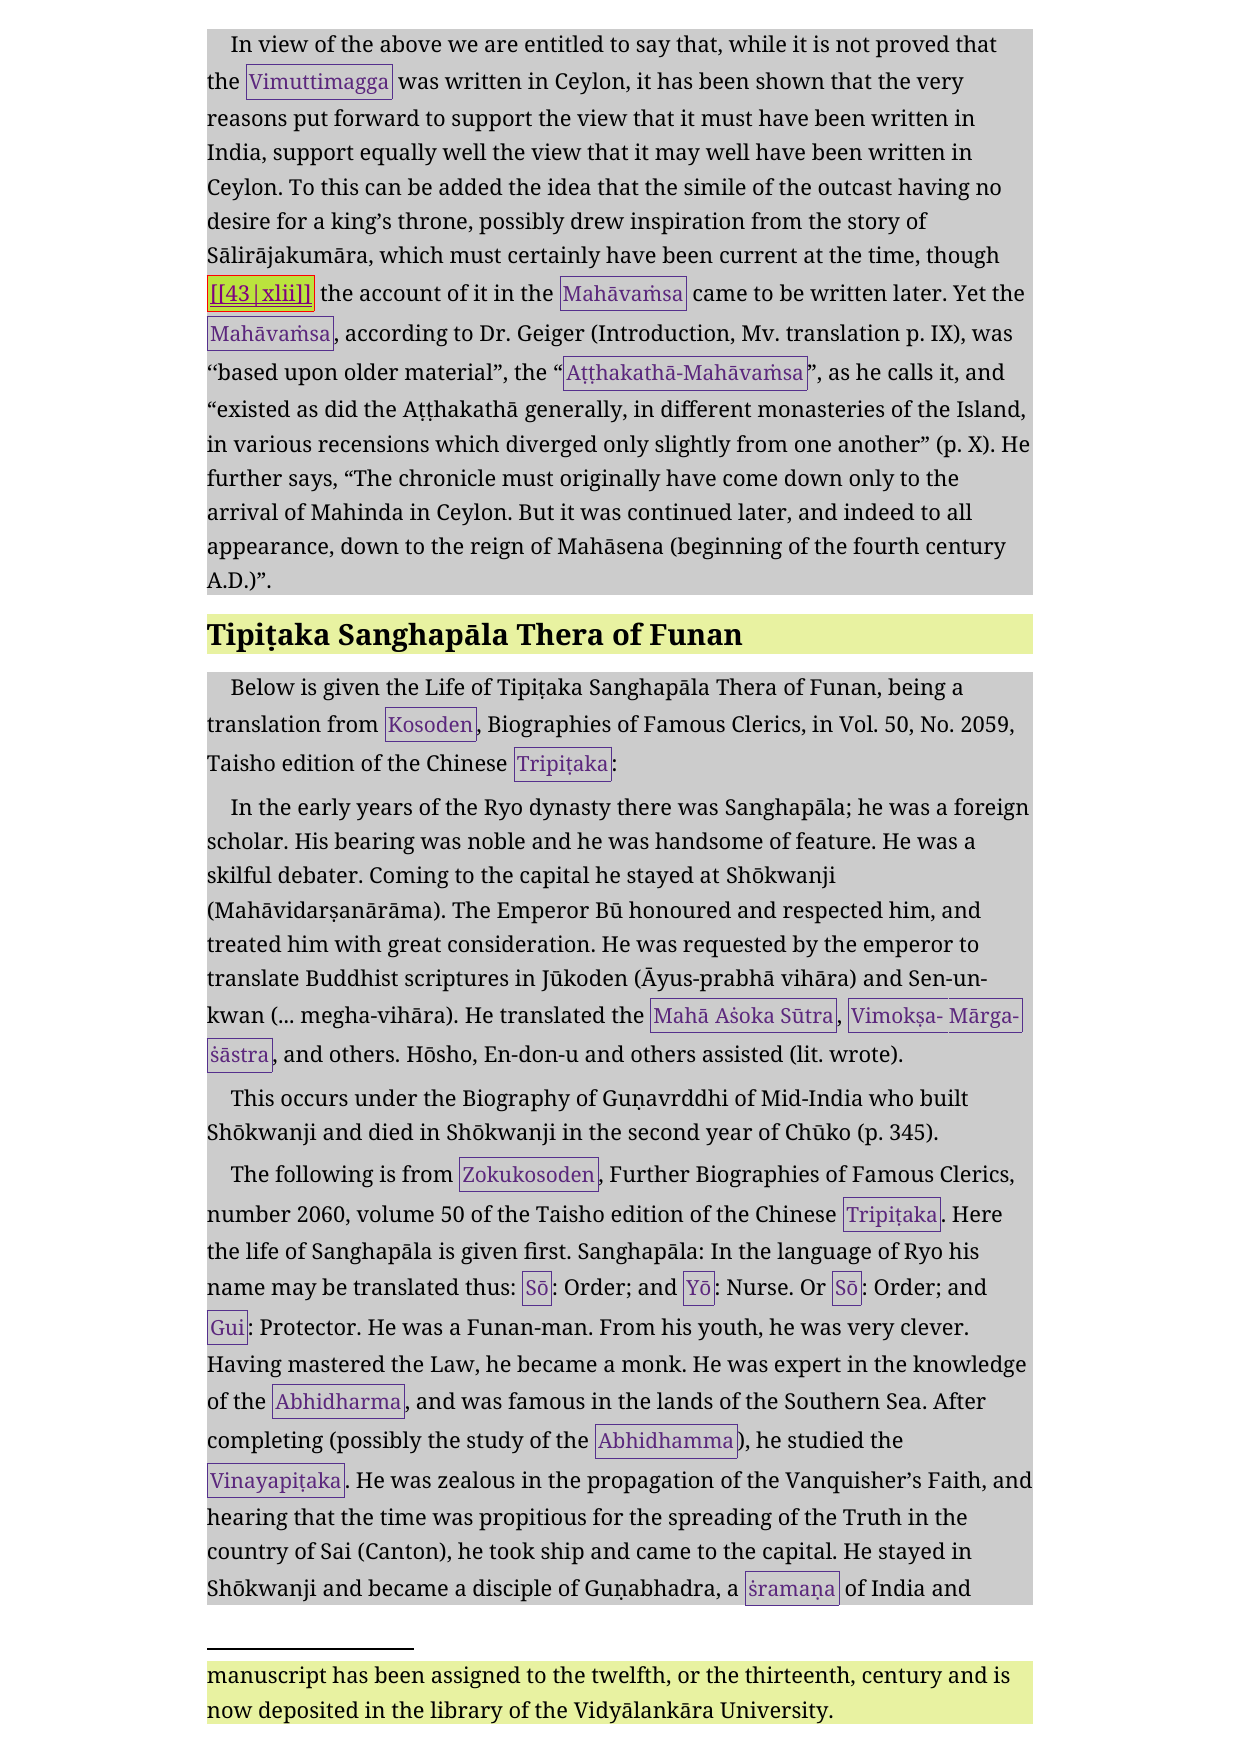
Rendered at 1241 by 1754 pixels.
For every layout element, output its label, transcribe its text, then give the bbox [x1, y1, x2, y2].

subtitle Tipiṭaka Sanghapāla Thera of Funan [207, 614, 1033, 654]
text This occurs under the Biography of Guṇavrddhi of Mid-India who built Shōkwanji and died in Shōkwanji in the second year of Chūko (p. 345). [207, 1083, 1033, 1147]
text Below is given the Life of Tipiṭaka Sanghapāla Thera of Funan, being a translation from Kosoden, Biographies of Famous Clerics, in Vol. 50, No. 2059, Taisho edition of the Chinese Tripiṭaka: [207, 672, 1033, 781]
text In the early years of the Ryo dynasty there was Sanghapāla; he was a foreign scholar. His bearing was noble and he was handsome of feature. He was a skilful debater. Coming to the capital he stayed at Shōkwanji (Mahāvidarṣanārāma). The Emperor Bū honoured and respected him, and treated him with great consideration. He was requested by the emperor to translate Buddhist scriptures in Jūkoden (Āyus-prabhā vihāra) and Sen-un-kwan (... megha-vihāra). He translated the Mahā Aṡoka Sūtra, Vimokṣa- Mārga-ṡāstra, and others. Hōsho, En-don-u and others assisted (lit. wrote). [207, 792, 1033, 1072]
text In view of the above we are entitled to say that, while it is not proved that the Vimuttimagga was written in Ceylon, it has been shown that the very reasons put forward to support the view that it must have been written in India, support equally well the view that it may well have been written in Ceylon. To this can be added the idea that the simile of the outcast having no desire for a king’s throne, possibly drew inspiration from the story of Sālirājakumāra, which must certainly have been current at the time, though [[43|xlii]] the account of it in the Mahāvaṁsa came to be written later. Yet the Mahāvaṁsa, according to Dr. Geiger (Introduction, Mv. translation p. IX), was ‘‘based upon older material”, the “Aṭṭhakathā-Mahāvaṁsa”, as he calls it, and “existed as did the Aṭṭhakathā generally, in different monasteries of the Island, in various recensions which diverged only slightly from one another” (p. X). He further says, “The chronicle must originally have come down only to the arrival of Mahinda in Ceylon. But it was continued later, and indeed to all appearance, down to the reign of Mahāsena (beginning of the fourth century A.D.)”. [207, 29, 1033, 595]
text The following is from Zokukosoden, Further Biographies of Famous Clerics, number 2060, volume 50 of the Taisho edition of the Chinese Tripiṭaka. Here the life of Sanghapāla is given first. Sanghapāla: In the language of Ryo his name may be translated thus: Sō: Order; and Yō: Nurse. Or Sō: Order; and Gui: Protector. He was a Funan-man. From his youth, he was very clever. Having mastered the Law, he became a monk. He was expert in the knowledge of the Abhidharma, and was famous in the lands of the Southern Sea. After completing (possibly the study of the Abhidhamma), he studied the Vinayapiṭaka. He was zealous in the propagation of the Vanquisher’s Faith, and hearing that the time was propitious for the spreading of the Truth in the country of Sai (Canton), he took ship and came to the capital. He stayed in Shōkwanji and became a disciple of Guṇabhadra, a ṡramaṇa of India and [207, 1157, 1033, 1605]
text manuscript has been assigned to the twelfth, or the thirteenth, century and is now deposited in the library of the Vidyālankāra University. [207, 1661, 1033, 1724]
